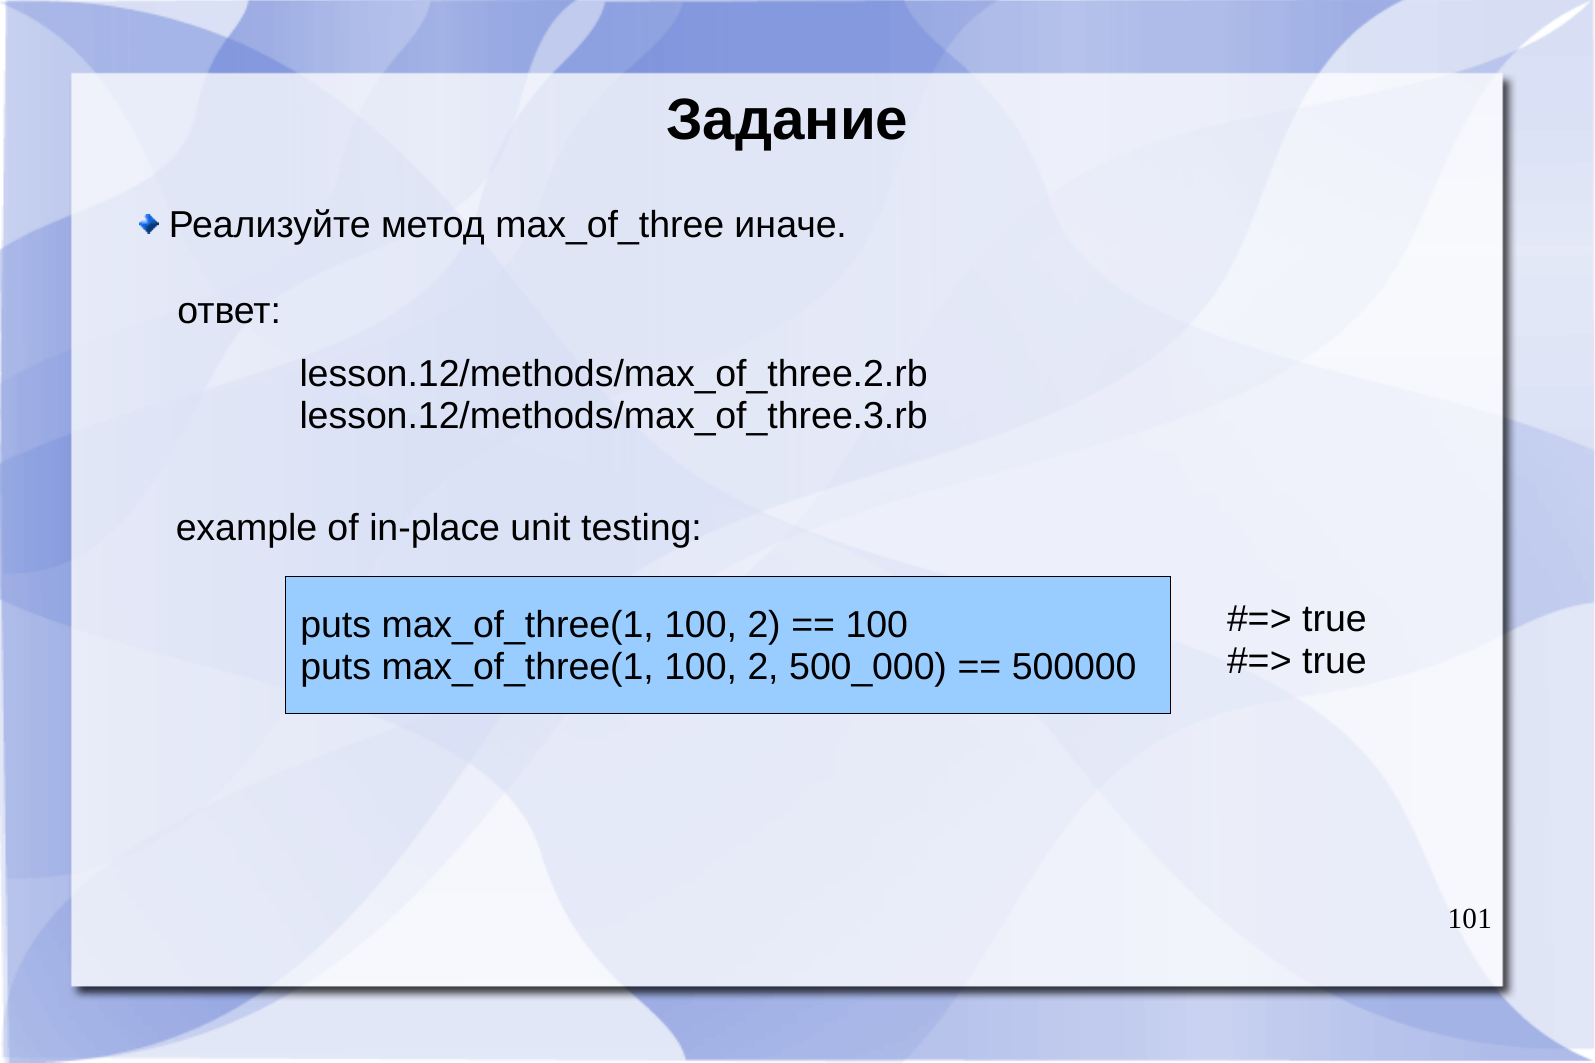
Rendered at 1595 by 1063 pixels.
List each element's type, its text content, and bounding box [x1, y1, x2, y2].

title Задание [75, 75, 1501, 164]
text_box Реализуйте метод max_of_three иначе. [124, 195, 863, 253]
text_box ответ: [162, 281, 297, 339]
text_box puts max_of_three(1, 100, 2) == 100 puts max_of_three(1, 100, 2, 500_000) == 500000 [285, 576, 1171, 714]
text_box example of in-place unit testing: [161, 499, 718, 556]
text_box #=> true #=> true [1212, 590, 1382, 690]
picture [0, 0, 1595, 1063]
text_box lesson.12/methods/max_of_three.2.rb lesson.12/methods/max_of_three.3.rb [284, 345, 943, 444]
